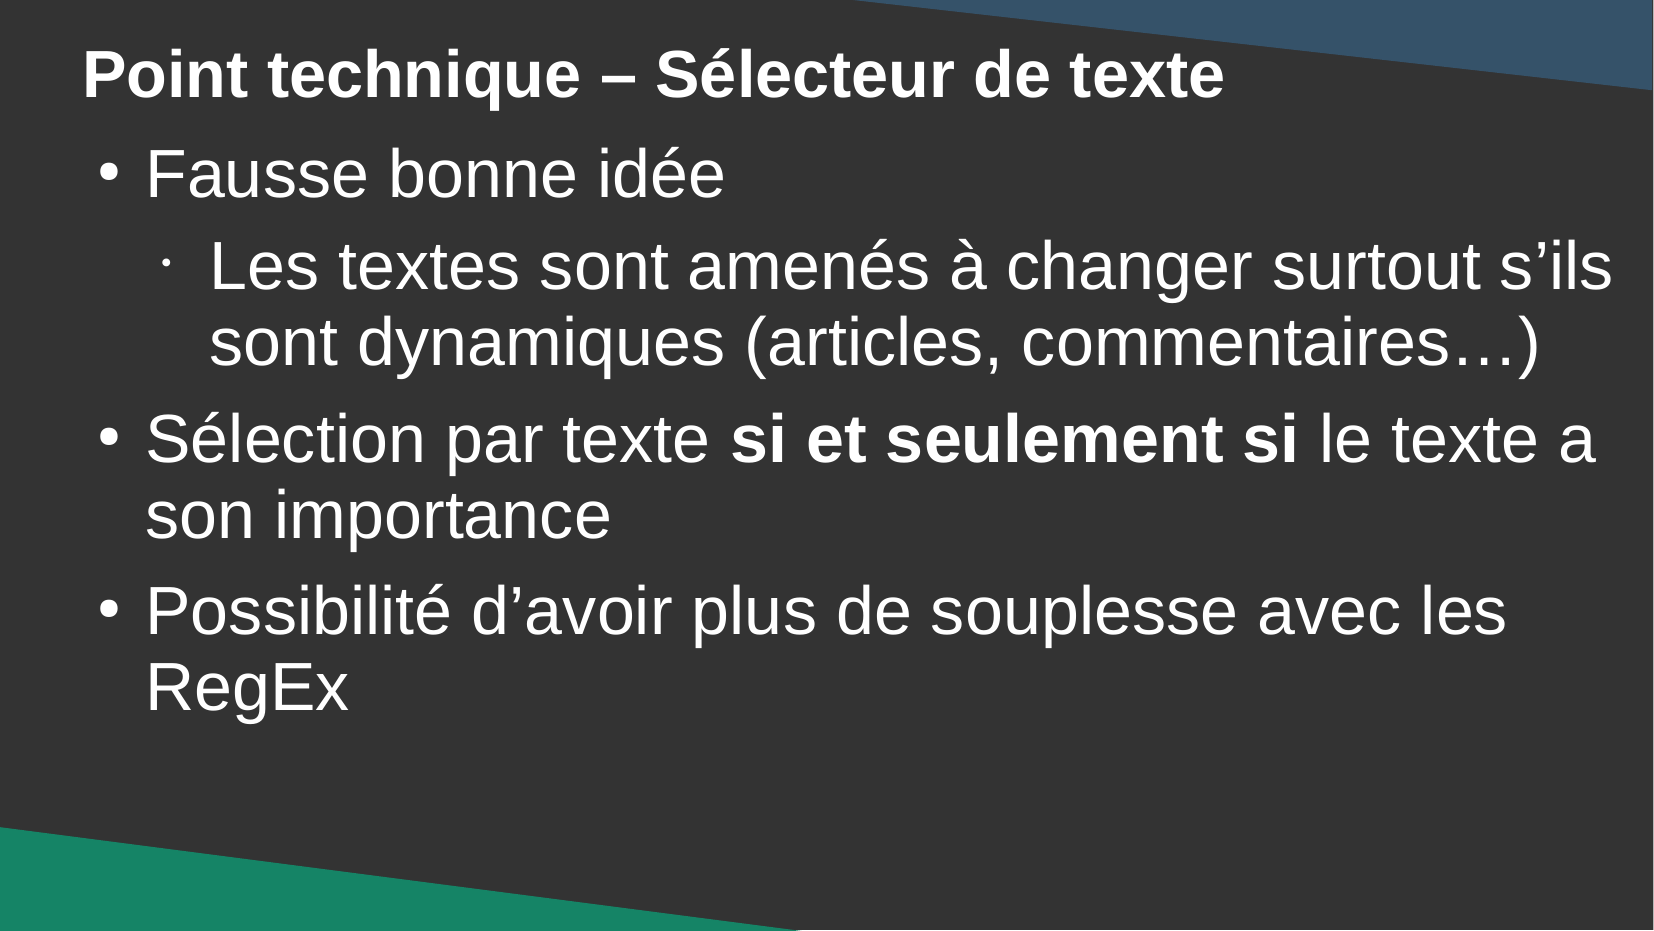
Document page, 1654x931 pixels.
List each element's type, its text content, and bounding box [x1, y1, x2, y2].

text_box [0, 827, 802, 931]
text_box [852, 0, 1653, 91]
title Point technique – Sélecteur de texte [82, 37, 1571, 122]
list Fausse bonne idée Les textes sont amenés à changer surtout s’ils sont dynamiques (articles, commentaires…) Sélection par texte si et seulement si le texte a son importance Possibilité d’avoir plus de souplesse avec les RegEx [80, 135, 1620, 798]
